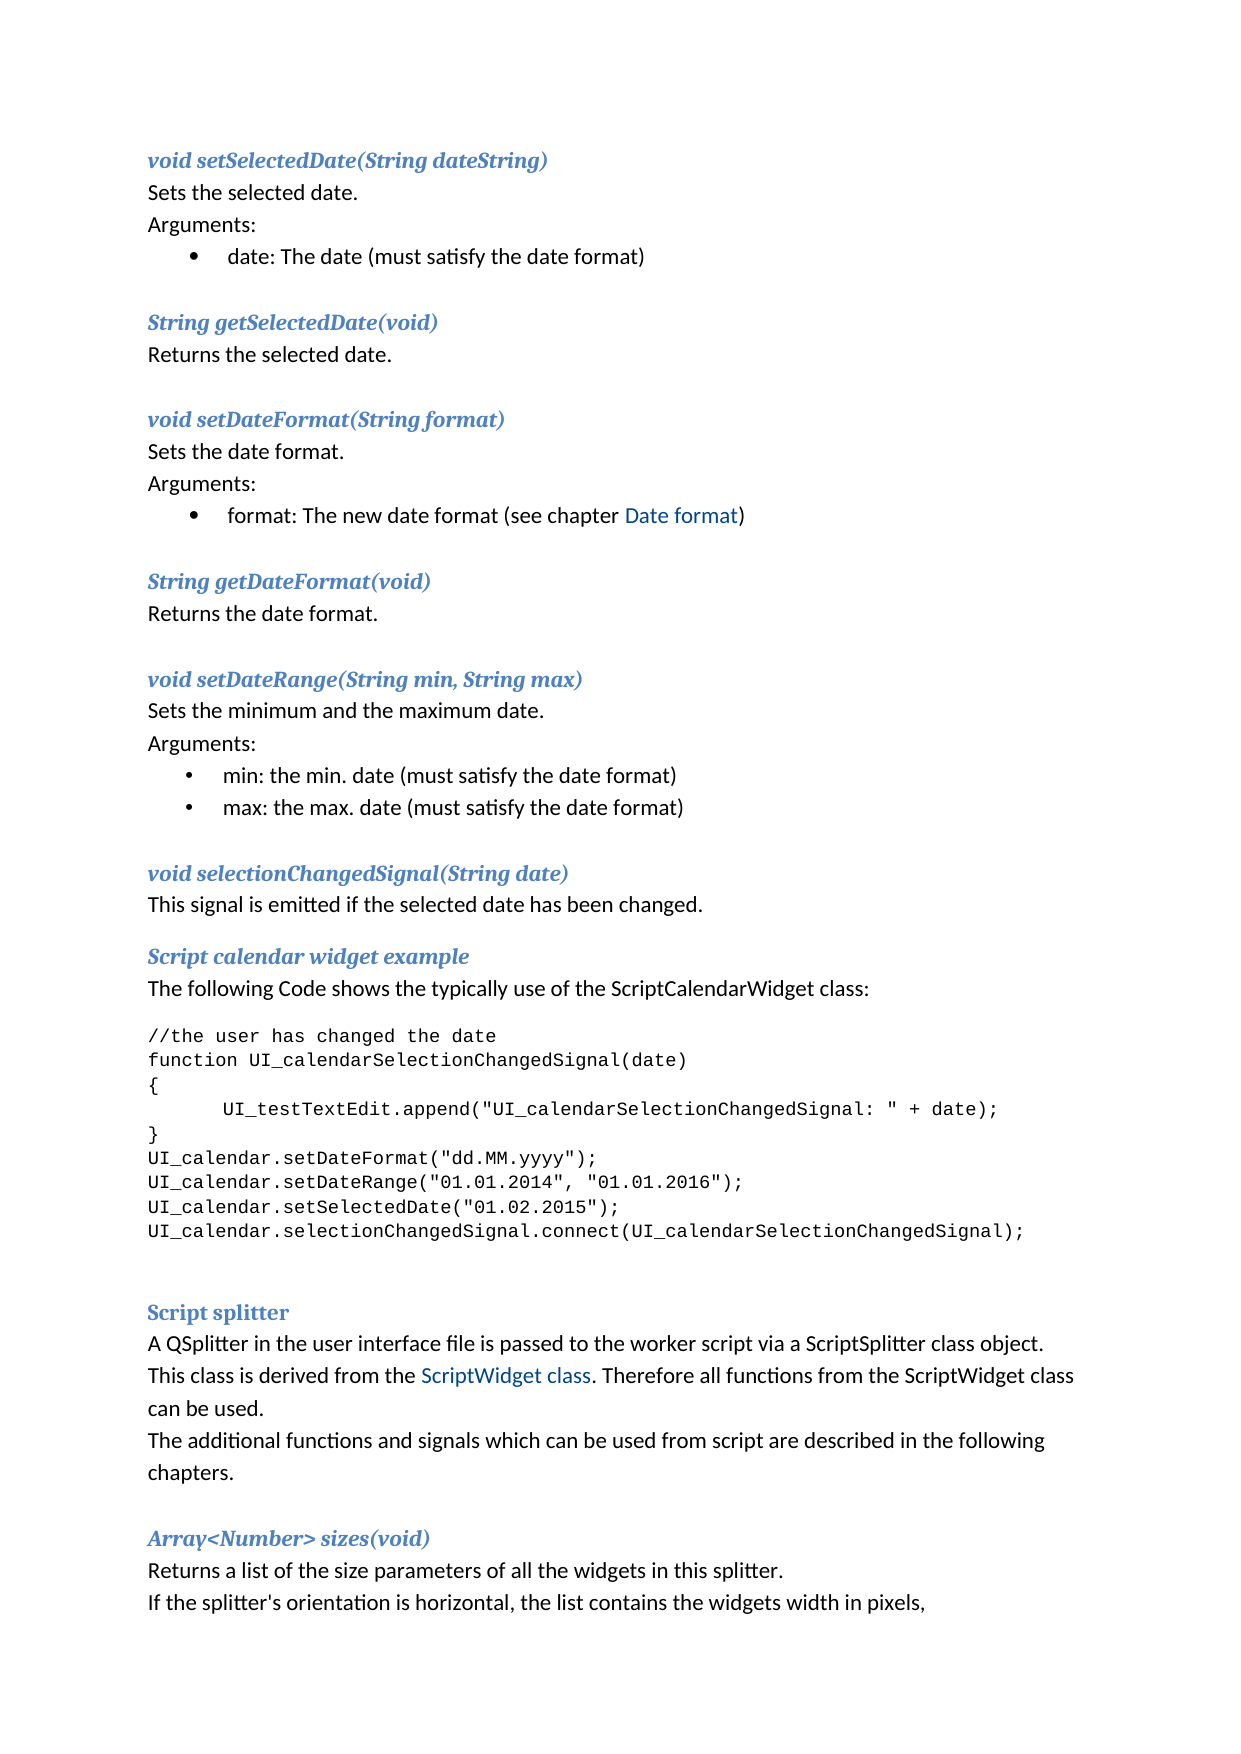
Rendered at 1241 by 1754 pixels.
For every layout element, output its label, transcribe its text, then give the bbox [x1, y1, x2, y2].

text Returns a list of the size parameters of all the widgets in this splitter. [148, 1556, 1093, 1584]
list min: the min. date (must satisfy the date format) [185, 761, 1093, 789]
subtitle String getSelectedDate(void) [148, 309, 1093, 336]
text This class is derived from the ScriptWidget class. Therefore all functions from the ScriptWidget class can be used. [148, 1362, 1093, 1422]
text The additional functions and signals which can be used from script are described in the following chapters. [148, 1426, 1093, 1486]
subtitle void setDateRange(String min, String max) [148, 666, 1093, 693]
text Sets the minimum and the maximum date. [148, 697, 1093, 724]
text Returns the date format. [148, 599, 1093, 627]
text Sets the date format. [148, 437, 1093, 465]
text This signal is emitted if the selected date has been changed. [148, 891, 1093, 919]
text { [148, 1076, 1093, 1097]
text UI_calendar.setSelectedDate("01.02.2015"); [148, 1197, 1093, 1219]
subtitle Array<Number> sizes(void) [148, 1526, 1093, 1552]
subtitle void selectionChangedSignal(String date) [148, 860, 1093, 887]
text } [148, 1124, 1093, 1146]
text If the splitter's orientation is horizontal, the list contains the widgets width in pixels, [148, 1588, 1093, 1616]
text UI_calendar.selectionChangedSignal.connect(UI_calendarSelectionChangedSignal); [148, 1222, 1093, 1243]
text Arguments: [148, 210, 1093, 238]
text UI_testTextEdit.append("UI_calendarSelectionChangedSignal: " + date); [148, 1100, 1093, 1121]
text UI_calendar.setDateRange("01.01.2014", "01.01.2016"); [148, 1173, 1093, 1194]
text The following Code shows the typically use of the ScriptCalendarWidget class: [148, 974, 1093, 1002]
subtitle void setSelectedDate(String dateString) [148, 148, 1093, 174]
text function UI_calendarSelectionChangedSignal(date) [148, 1051, 1093, 1072]
subtitle Script calendar widget example [148, 944, 1093, 970]
subtitle String getDateFormat(void) [148, 569, 1093, 595]
list max: the max. date (must satisfy the date format) [185, 793, 1093, 821]
text Returns the selected date. [148, 340, 1093, 368]
text UI_calendar.setDateFormat("dd.MM.yyyy"); [148, 1149, 1093, 1170]
subtitle void setDateFormat(String format) [148, 407, 1093, 433]
list format: The new date format (see chapter Date format) [190, 502, 1093, 529]
subtitle Script splitter [148, 1299, 1093, 1326]
text Arguments: [148, 469, 1093, 497]
text A QSplitter in the user interface file is passed to the worker script via a ScriptSplitter class object. [148, 1329, 1093, 1357]
text //the user has changed the date [148, 1027, 1093, 1048]
list date: The date (must satisfy the date format) [190, 242, 1093, 270]
text Arguments: [148, 729, 1093, 757]
text Sets the selected date. [148, 178, 1093, 206]
